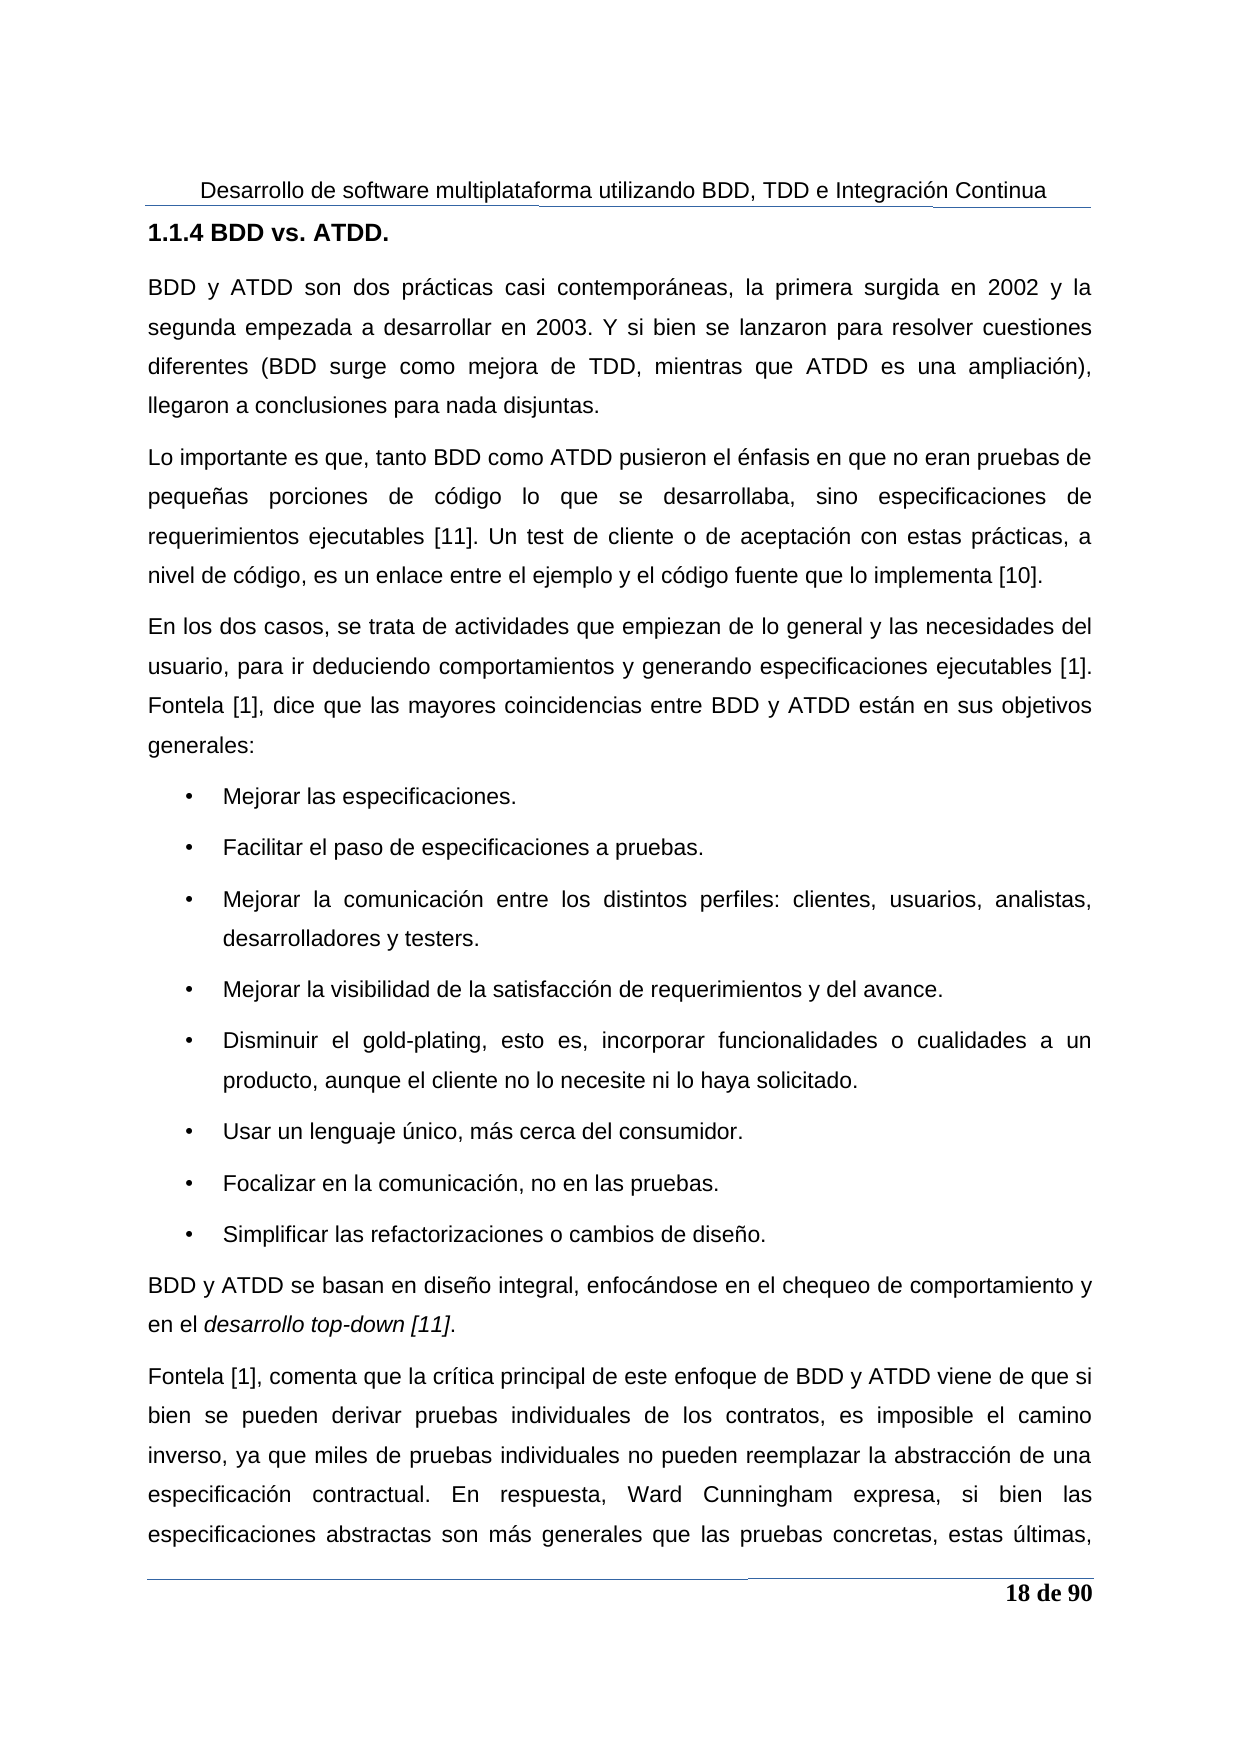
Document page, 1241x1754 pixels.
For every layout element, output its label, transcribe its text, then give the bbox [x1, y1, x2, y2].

list Usar un lenguaje único, más cerca del consumidor. [185, 1118, 1093, 1144]
list Mejorar la comunicación entre los distintos perfiles: clientes, usuarios, analistas, desarrolladores y testers. [185, 886, 1093, 951]
text Lo importante es que, tanto BDD como ATDD pusieron el énfasis en que no eran pruebas de pequeñas porciones de código lo que se desarrollaba, sino especificaciones de requerimientos ejecutables [11]. Un test de cliente o de aceptación con estas prácticas, a nivel de código, es un enlace entre el ejemplo y el código fuente que lo implementa [10]. [148, 444, 1093, 588]
text En los dos casos, se trata de actividades que empiezan de lo general y las necesidades del usuario, para ir deduciendo comportamientos y generando especificaciones ejecutables [1]. Fontela [1], dice que las mayores coincidencias entre BDD y ATDD están en sus objetivos generales: [148, 613, 1093, 758]
list Focalizar en la comunicación, no en las pruebas. [185, 1169, 1093, 1196]
list Simplificar las refactorizaciones o cambios de diseño. [185, 1221, 1093, 1247]
text BDD y ATDD son dos prácticas casi contemporáneas, la primera surgida en 2002 y la segunda empezada a desarrollar en 2003. Y si bien se lanzaron para resolver cuestiones diferentes (BDD surge como mejora de TDD, mientras que ATDD es una ampliación), llegaron a conclusiones para nada disjuntas. [148, 274, 1093, 419]
subtitle 1.1.4 BDD vs. ATDD. [148, 218, 1093, 247]
list Mejorar las especificaciones. [185, 783, 1093, 809]
text BDD y ATDD se basan en diseño integral, enfocándose en el chequeo de comportamiento y en el desarrollo top-down [11]. [148, 1272, 1093, 1338]
list Facilitar el paso de especificaciones a pruebas. [185, 834, 1093, 861]
list Mejorar la visibilidad de la satisfacción de requerimientos y del avance. [185, 976, 1093, 1003]
text Fontela [1], comenta que la crítica principal de este enfoque de BDD y ATDD viene de que si bien se pueden derivar pruebas individuales de los contratos, es imposible el camino inverso, ya que miles de pruebas individuales no pueden reemplazar la abstracción de una especificación contractual. En respuesta, Ward Cunningham expresa, si bien las especificaciones abstractas son más generales que las pruebas concretas, estas últimas, [148, 1363, 1093, 1547]
list Disminuir el gold-plating, esto es, incorporar funcionalidades o cualidades a un producto, aunque el cliente no lo necesite ni lo haya solicitado. [185, 1027, 1093, 1093]
